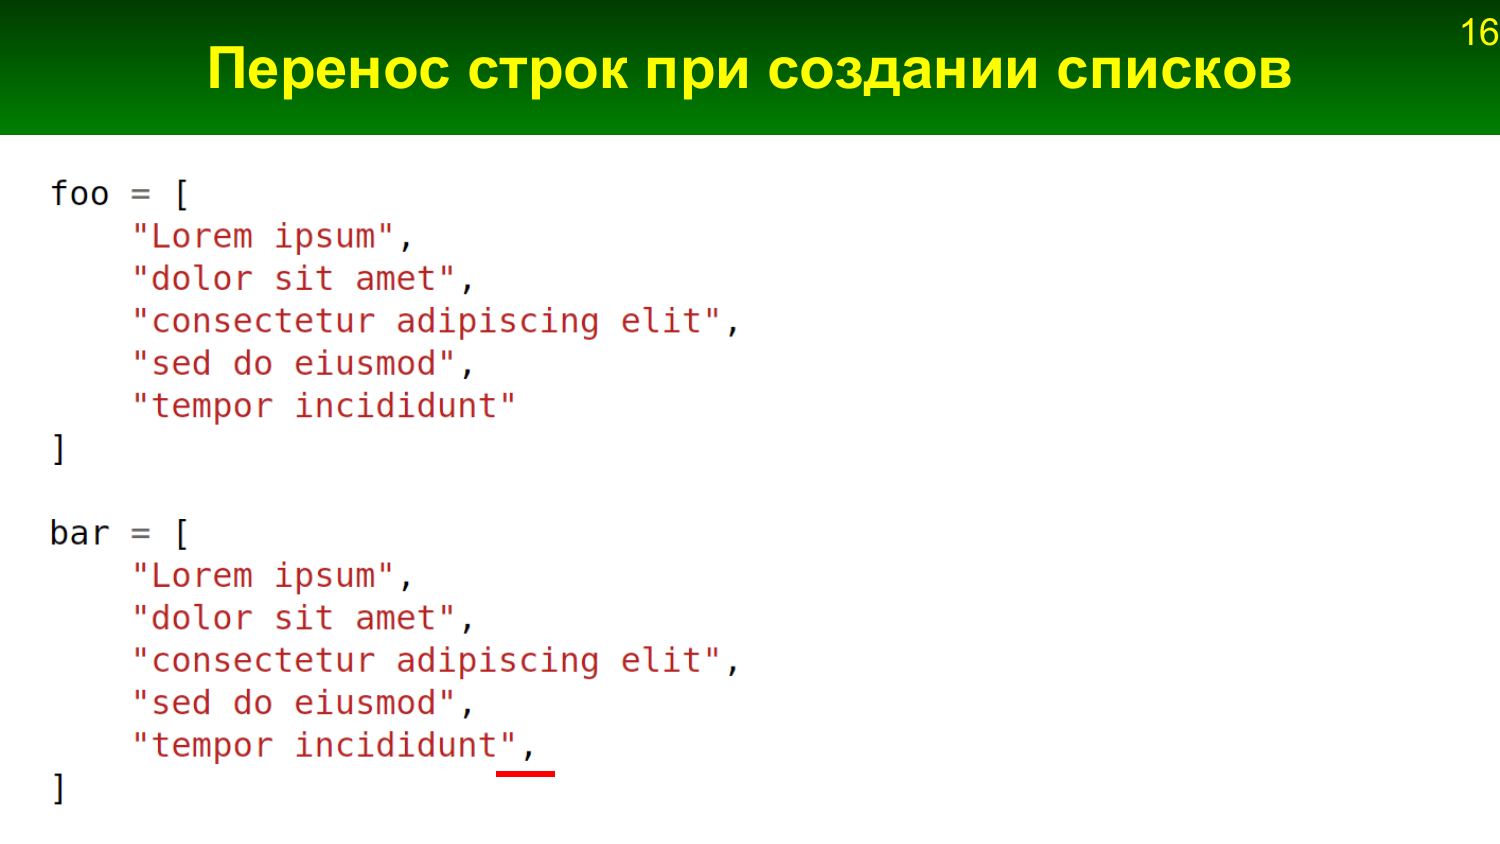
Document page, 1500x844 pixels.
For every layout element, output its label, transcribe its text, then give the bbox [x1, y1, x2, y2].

title Перенос строк при создании списков [75, 0, 1426, 130]
picture [35, 168, 759, 815]
